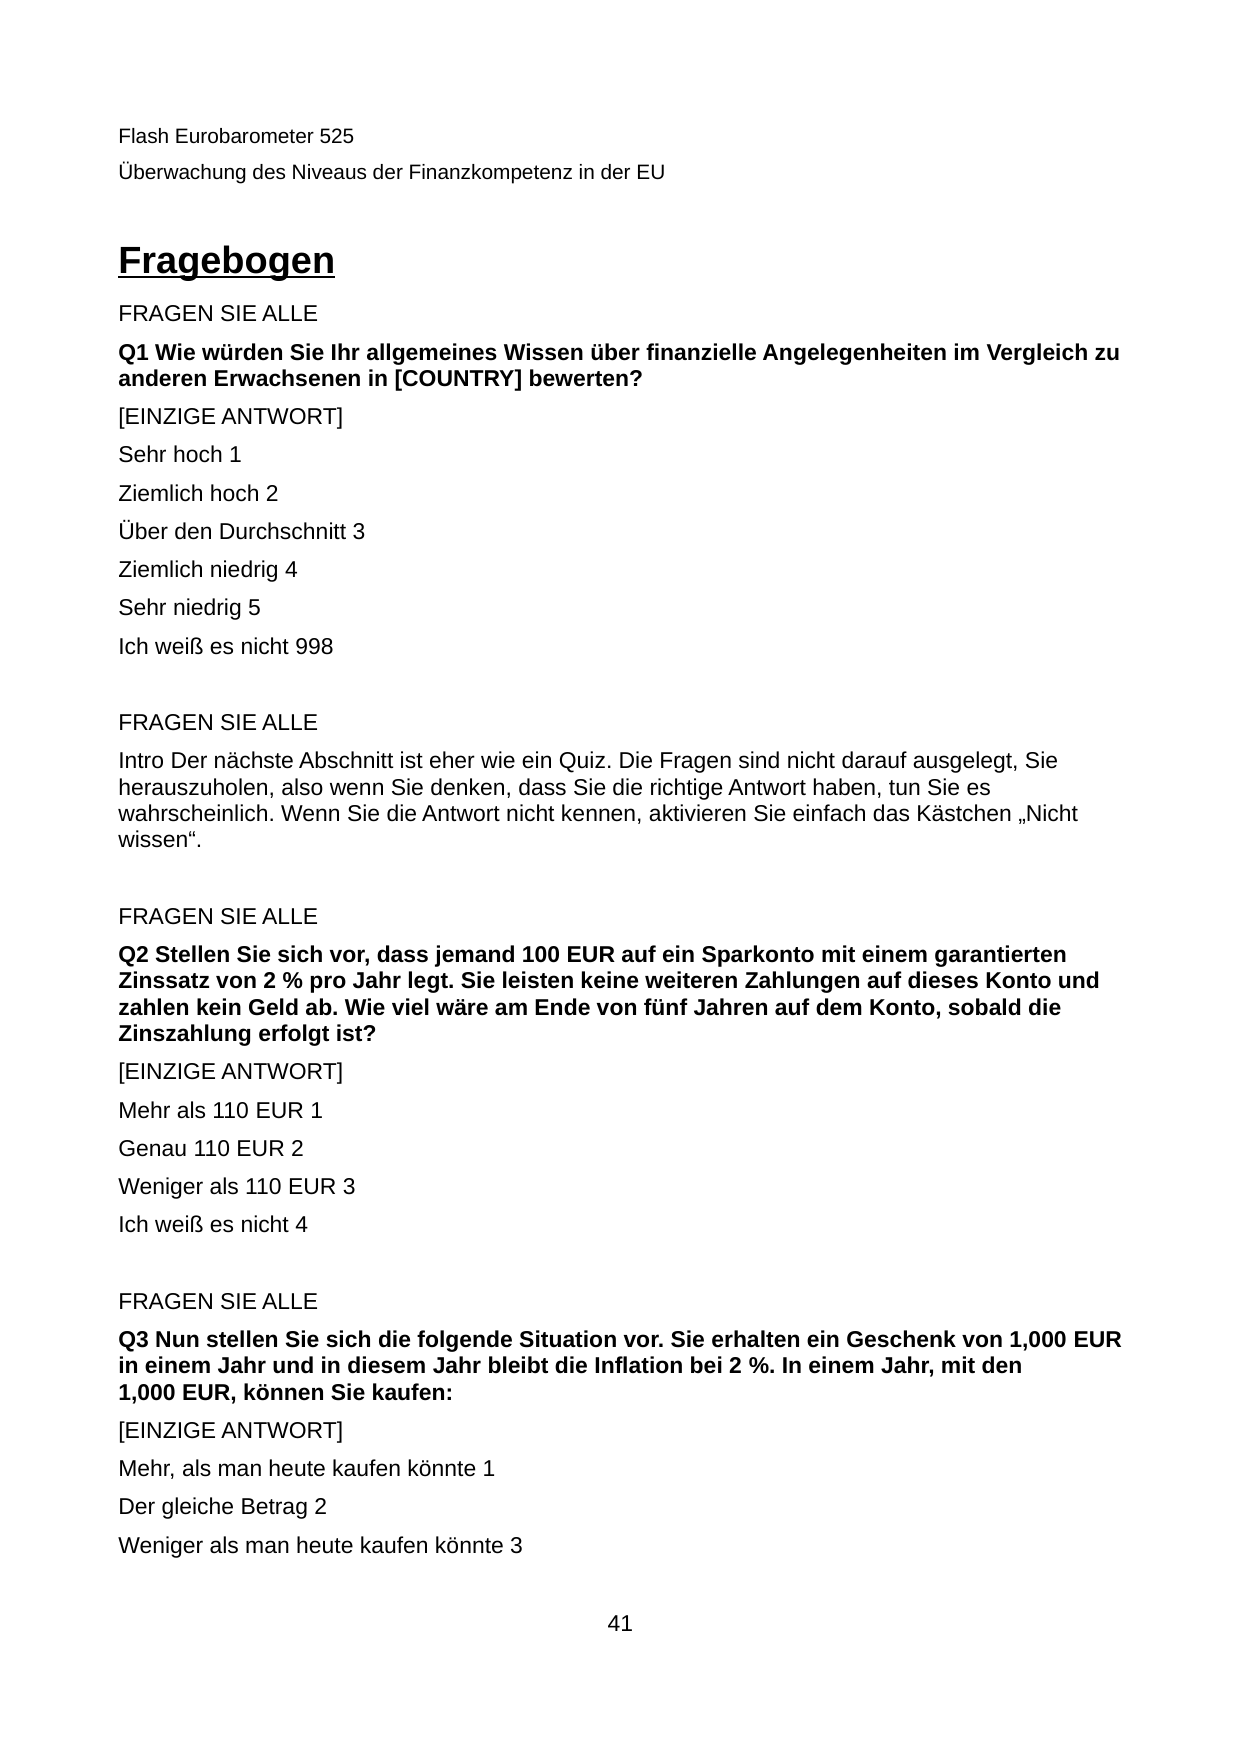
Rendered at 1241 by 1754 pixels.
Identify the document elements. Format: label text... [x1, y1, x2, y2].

text Ich weiß es nicht 4 [118, 1211, 1122, 1238]
text Q2 Stellen Sie sich vor, dass jemand 100 EUR auf ein Sparkonto mit einem garantierten Zinssatz von 2 % pro Jahr legt. Sie leisten keine weiteren Zahlungen auf dieses Konto und zahlen kein Geld ab. Wie viel wäre am Ende von fünf Jahren auf dem Konto, sobald die Zinszahlung erfolgt ist? [118, 941, 1122, 1046]
text Weniger als 110 EUR 3 [118, 1173, 1122, 1199]
text Ich weiß es nicht 998 [118, 633, 1122, 659]
text [EINZIGE ANTWORT] [118, 1417, 1122, 1443]
text Sehr niedrig 5 [118, 594, 1122, 621]
text [EINZIGE ANTWORT] [118, 403, 1122, 429]
text Mehr, als man heute kaufen könnte 1 [118, 1455, 1122, 1481]
text Ziemlich hoch 2 [118, 480, 1122, 506]
text FRAGEN SIE ALLE [118, 709, 1122, 735]
text FRAGEN SIE ALLE [118, 903, 1122, 929]
text Q3 Nun stellen Sie sich die folgende Situation vor. Sie erhalten ein Geschenk von 1,000 EUR in einem Jahr und in diesem Jahr bleibt die Inflation bei 2 %. In einem Jahr, mit den 1,000 EUR, können Sie kaufen: [118, 1326, 1122, 1405]
text Weniger als man heute kaufen könnte 3 [118, 1532, 1122, 1558]
text Mehr als 110 EUR 1 [118, 1097, 1122, 1123]
text Der gleiche Betrag 2 [118, 1493, 1122, 1520]
text Ziemlich niedrig 4 [118, 556, 1122, 582]
text Sehr hoch 1 [118, 441, 1122, 468]
text [EINZIGE ANTWORT] [118, 1058, 1122, 1085]
subtitle Fragebogen [118, 238, 1122, 282]
text FRAGEN SIE ALLE [118, 300, 1122, 327]
text Über den Durchschnitt 3 [118, 518, 1122, 544]
text FRAGEN SIE ALLE [118, 1288, 1122, 1314]
text Intro Der nächste Abschnitt ist eher wie ein Quiz. Die Fragen sind nicht darauf ausgelegt, Sie herauszuholen, also wenn Sie denken, dass Sie die richtige Antwort haben, tun Sie es wahrscheinlich. Wenn Sie die Antwort nicht kennen, aktivieren Sie einfach das Kästchen „Nicht wissen“. [118, 747, 1122, 853]
text Q1 Wie würden Sie Ihr allgemeines Wissen über finanzielle Angelegenheiten im Vergleich zu anderen Erwachsenen in [COUNTRY] bewerten? [118, 339, 1122, 391]
text Genau 110 EUR 2 [118, 1135, 1122, 1161]
